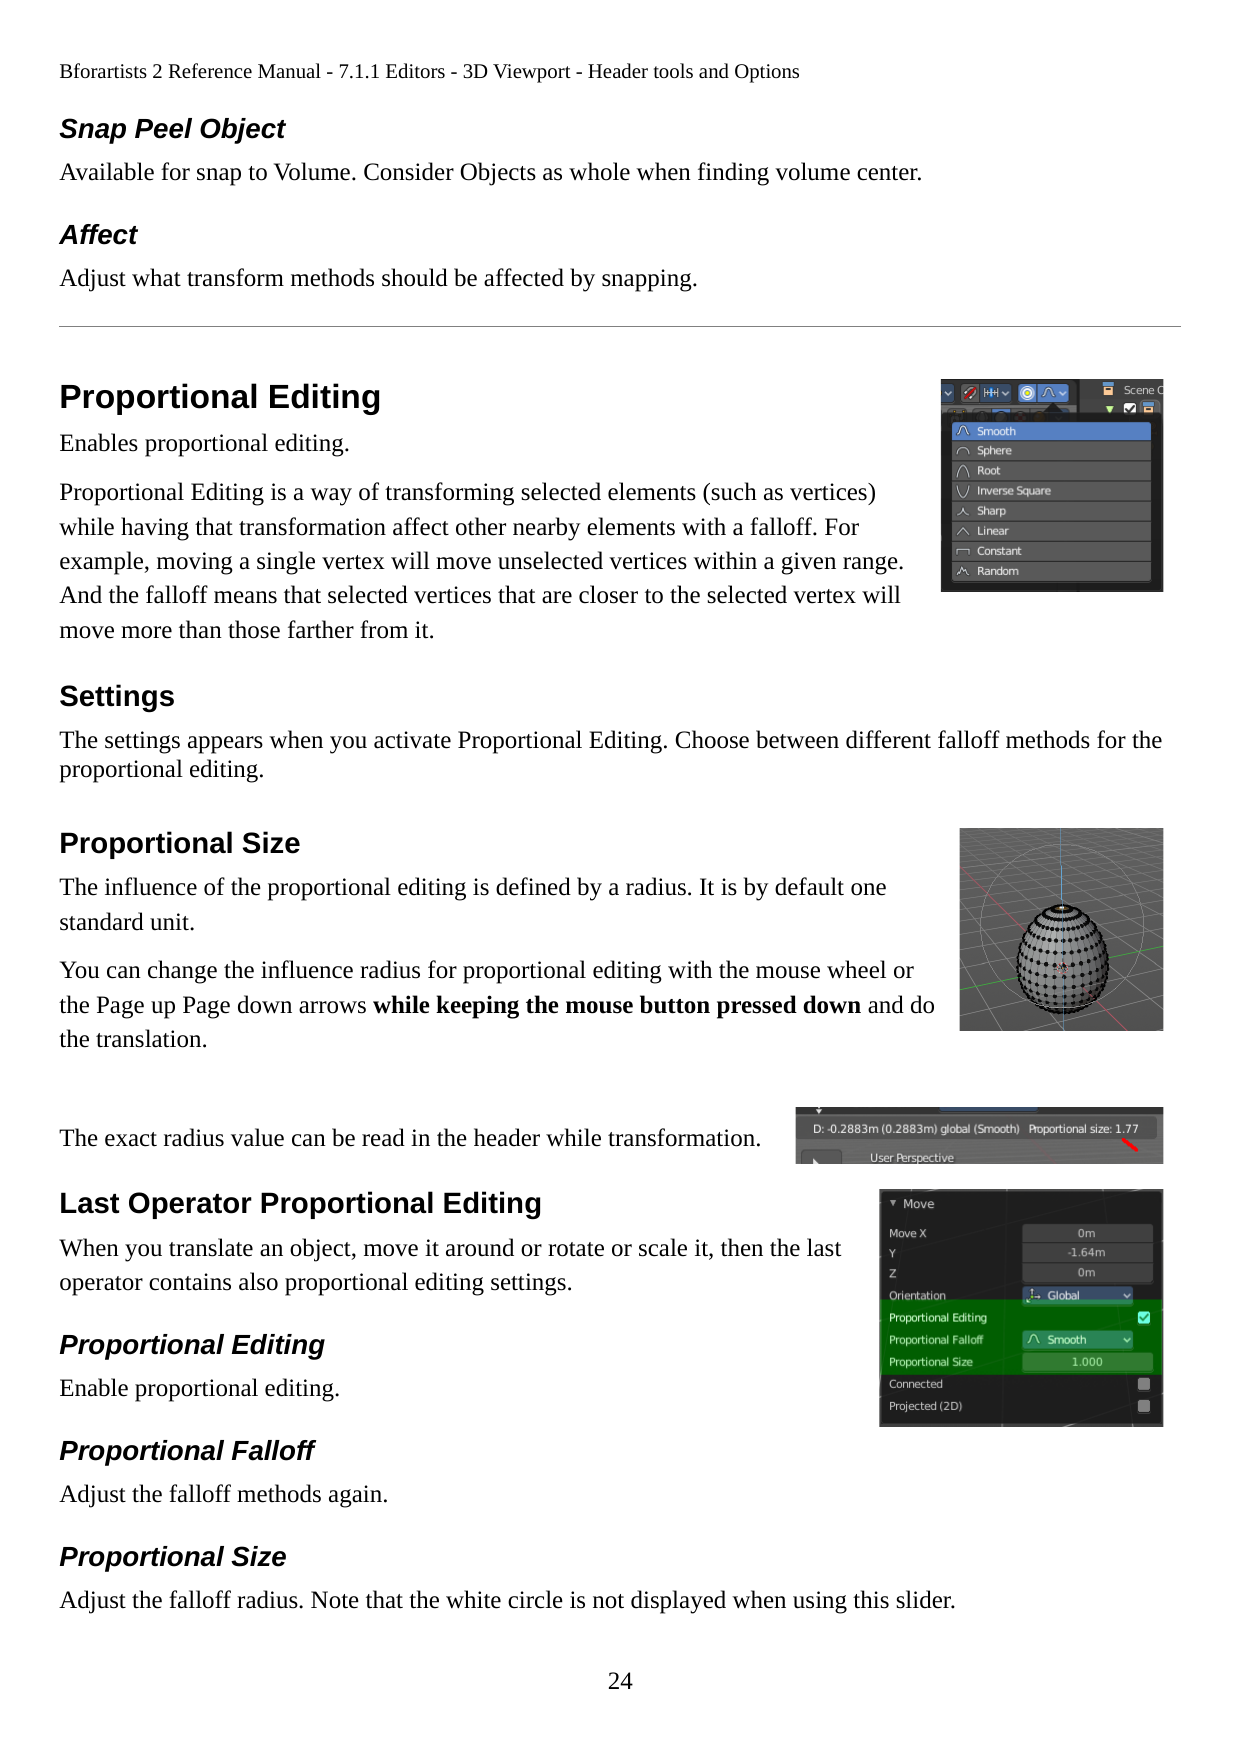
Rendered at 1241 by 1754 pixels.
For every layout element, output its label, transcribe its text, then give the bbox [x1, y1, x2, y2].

text Enables proportional editing. [59, 428, 940, 457]
subtitle Proportional Editing [59, 1329, 879, 1361]
text The influence of the proportional editing is defined by a radius. It is by default one standard unit. [59, 872, 959, 935]
subtitle [1164, 1329, 1181, 1361]
subtitle Proportional Size [59, 1541, 1181, 1572]
text Adjust the falloff methods again. [59, 1479, 1181, 1508]
picture [879, 1189, 1164, 1427]
subtitle Proportional Falloff [59, 1434, 1181, 1466]
subtitle Proportional Size [59, 826, 1181, 859]
text Proportional Editing is a way of transforming selected elements (such as vertices) while having that transformation affect other nearby elements with a falloff. For example, moving a single vertex will move unselected vertices within a given range. And the falloff means that selected vertices that are closer to the selected vertex will move more than those farther from it. [59, 477, 1181, 644]
text The settings appears when you activate Proportional Editing. Choose between different falloff methods for the proportional editing. [59, 725, 1181, 782]
text Enable proportional editing. [59, 1373, 879, 1402]
picture [959, 828, 1164, 1031]
subtitle Snap Peel Object [59, 113, 1181, 144]
subtitle Last Operator Proportional Editing [59, 1186, 1181, 1220]
picture [795, 1107, 1164, 1164]
subtitle Proportional Editing [59, 377, 1181, 416]
text Adjust what transform methods should be affected by snapping. [59, 263, 1181, 292]
text You can change the influence radius for proportional editing with the mouse wheel or the Page up Page down arrows while keeping the mouse button pressed down and do the translation. [59, 956, 1181, 1053]
subtitle Settings [59, 679, 1181, 712]
text The exact radius value can be read in the header while transformation. [59, 1123, 795, 1151]
text Adjust the falloff radius. Note that the white circle is not displayed when using this slider. [59, 1585, 1181, 1614]
text When you translate an object, move it around or rotate or scale it, then the last operator contains also proportional editing settings. [59, 1233, 879, 1296]
subtitle Affect [59, 218, 1181, 250]
picture [940, 379, 1164, 592]
text Available for snap to Volume. Consider Objects as whole when finding volume center. [59, 157, 1181, 186]
